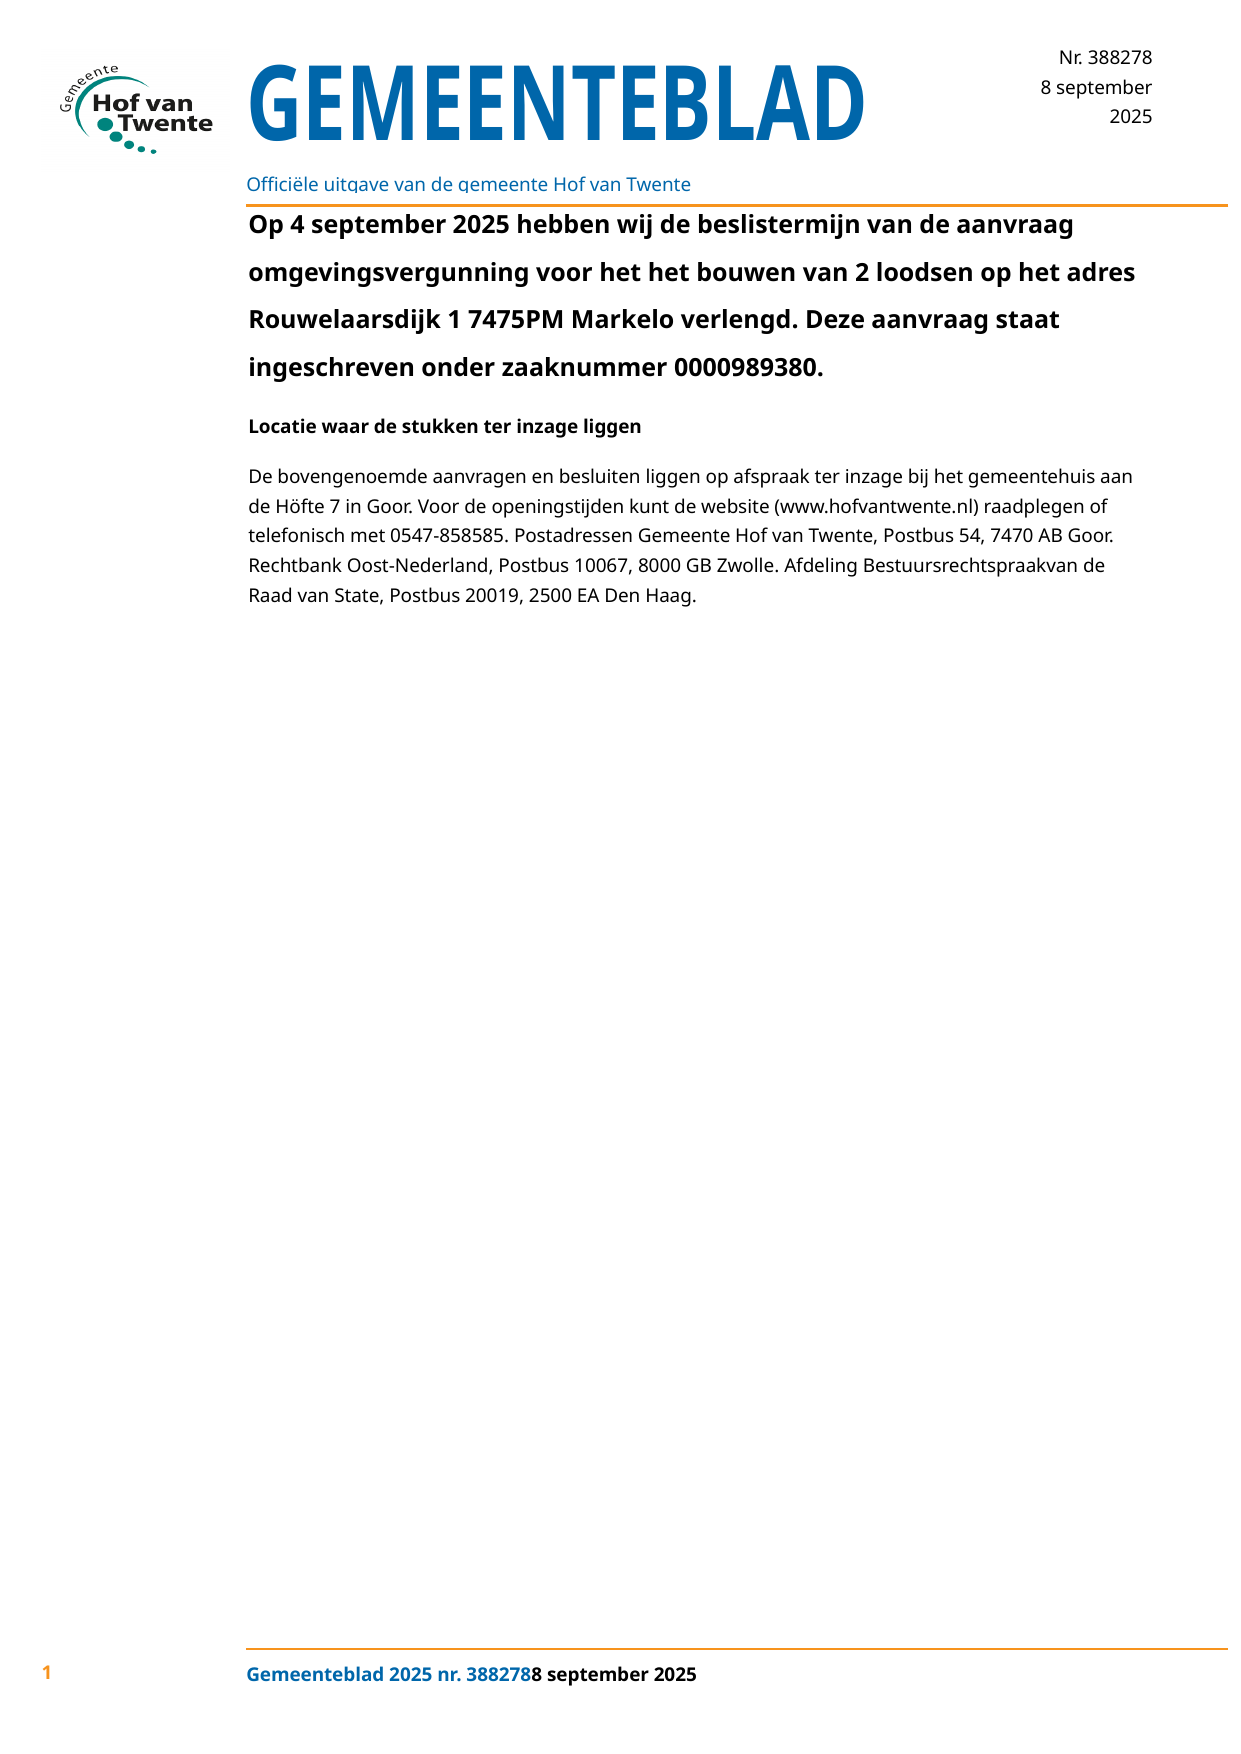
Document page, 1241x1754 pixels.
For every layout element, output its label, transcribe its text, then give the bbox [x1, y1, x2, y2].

text Locatie waar de stukken ter inzage liggen [248, 413, 1152, 439]
text Op 4 september 2025 hebben wij de beslistermijn van de aanvraag omgevingsvergunning voor het het bouwen van 2 loodsen op het adres Rouwelaarsdijk 1 7475PM Markelo verlengd. Deze aanvraag staat ingeschreven onder zaaknummer 0000989380. [248, 207, 1152, 384]
picture [41, 47, 231, 172]
text De bovengenoemde aanvragen en besluiten liggen op afspraak ter inzage bij het gemeentehuis aan de Höfte 7 in Goor. Voor de openingstijden kunt de website (www.hofvantwente.nl) raadplegen of telefonisch met 0547-858585. Postadressen Gemeente Hof van Twente, Postbus 54, 7470 AB Goor. Rechtbank Oost-Nederland, Postbus 10067, 8000 GB Zwolle. Afdeling Bestuursrechtspraakvan de Raad van State, Postbus 20019, 2500 EA Den Haag. [248, 463, 1152, 608]
